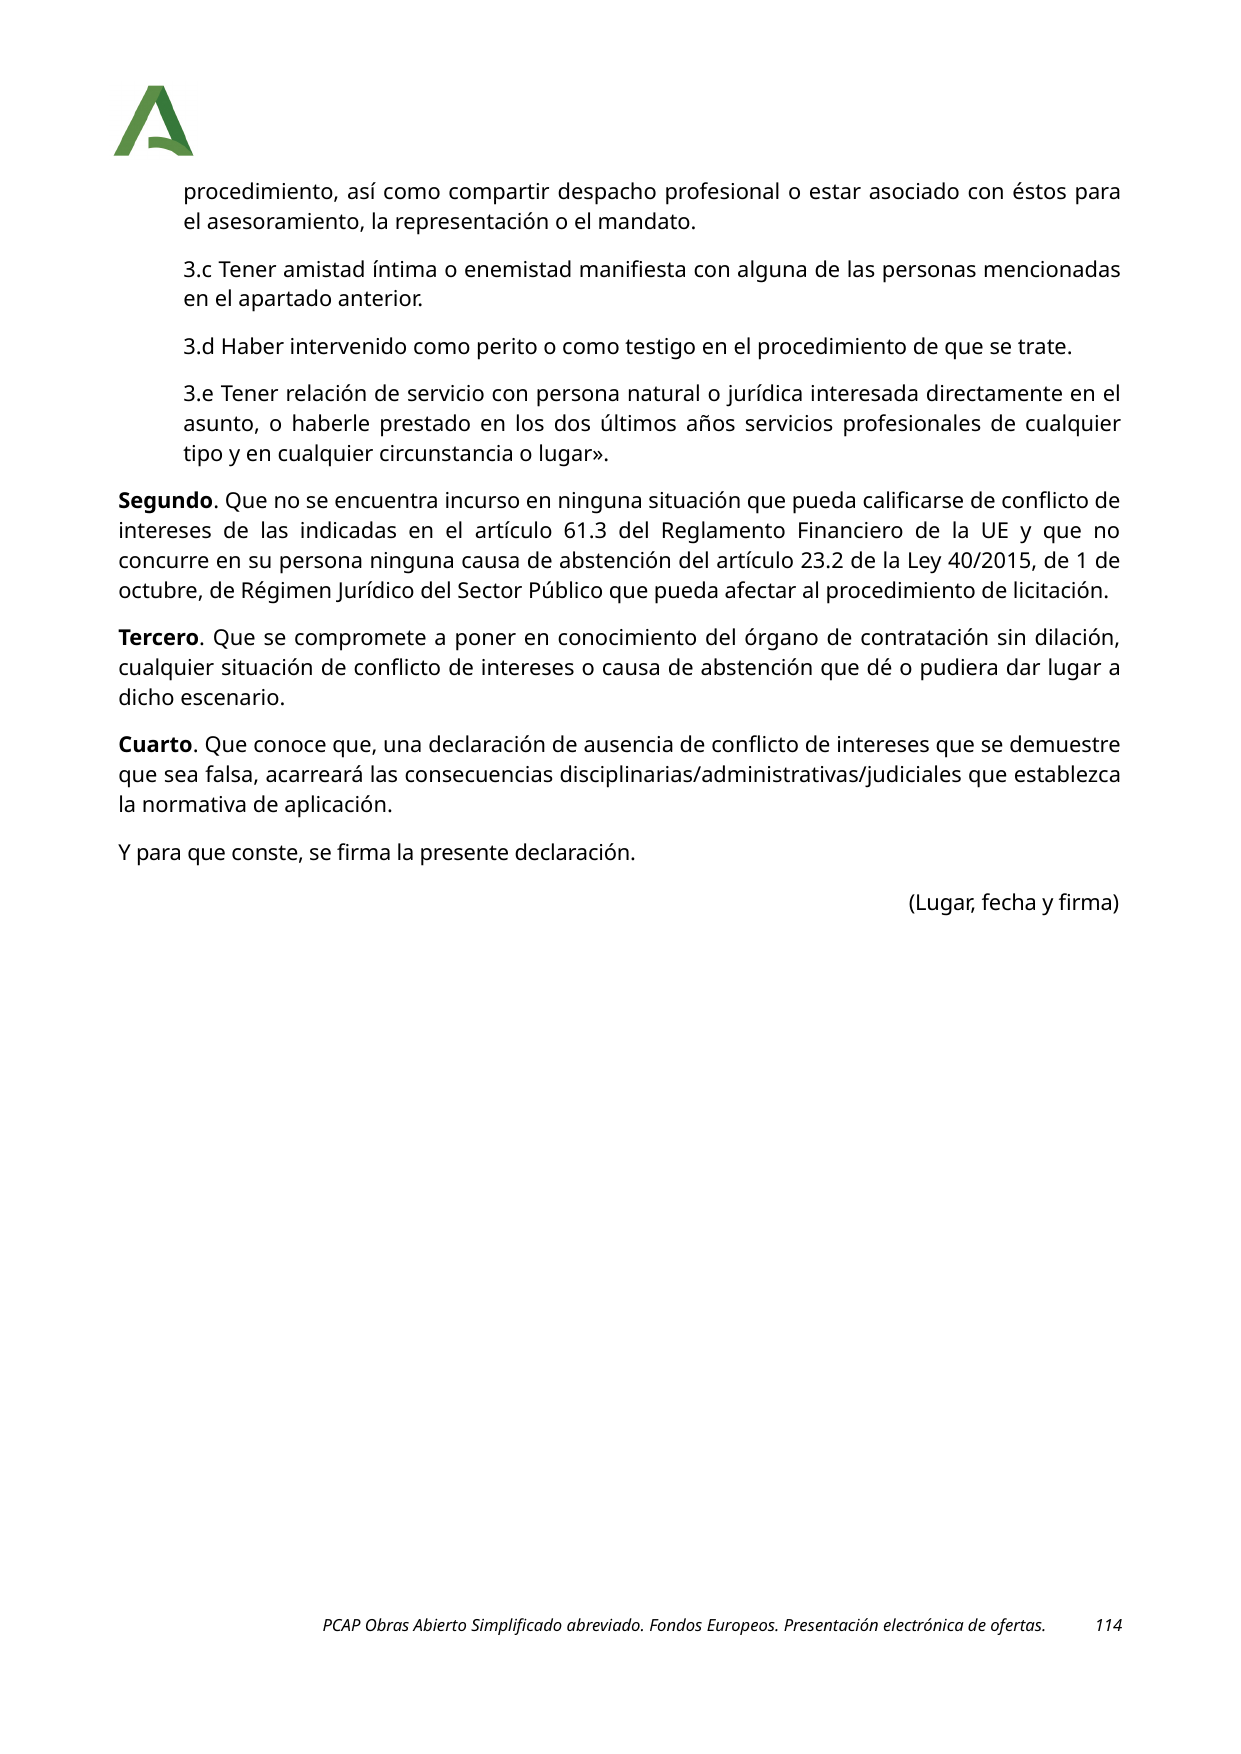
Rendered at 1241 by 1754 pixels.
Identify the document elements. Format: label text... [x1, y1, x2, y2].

text (Lugar, fecha y firma) [118, 884, 1122, 920]
text Tercero. Que se compromete a poner en conocimiento del órgano de contratación sin dilación, cualquier situación de conflicto de intereses o causa de abstención que dé o pudiera dar lugar a dicho escenario. [118, 622, 1122, 712]
text Y para que conste, se firma la presente declaración. [118, 837, 1122, 866]
text 3.e Tener relación de servicio con persona natural o jurídica interesada directamente en el asunto, o haberle prestado en los dos últimos años servicios profesionales de cualquier tipo y en cualquier circunstancia o lugar». [183, 378, 1122, 468]
text Segundo. Que no se encuentra incurso en ninguna situación que pueda calificarse de conflicto de intereses de las indicadas en el artículo 61.3 del Reglamento Financiero de la UE y que no concurre en su persona ninguna causa de abstención del artículo 23.2 de la Ley 40/2015, de 1 de octubre, de Régimen Jurídico del Sector Público que pueda afectar al procedimiento de licitación. [118, 486, 1122, 605]
picture [109, 81, 198, 160]
text 3.d Haber intervenido como perito o como testigo en el procedimiento de que se trate. [183, 331, 1122, 361]
text procedimiento, así como compartir despacho profesional o estar asociado con éstos para el asesoramiento, la representación o el mandato. [183, 176, 1122, 236]
text 3.c Tener amistad íntima o enemistad manifiesta con alguna de las personas mencionadas en el apartado anterior. [183, 254, 1122, 313]
text Cuarto. Que conoce que, una declaración de ausencia de conflicto de intereses que se demuestre que sea falsa, acarreará las consecuencias disciplinarias/administrativas/judiciales que establezca la normativa de aplicación. [118, 729, 1122, 819]
